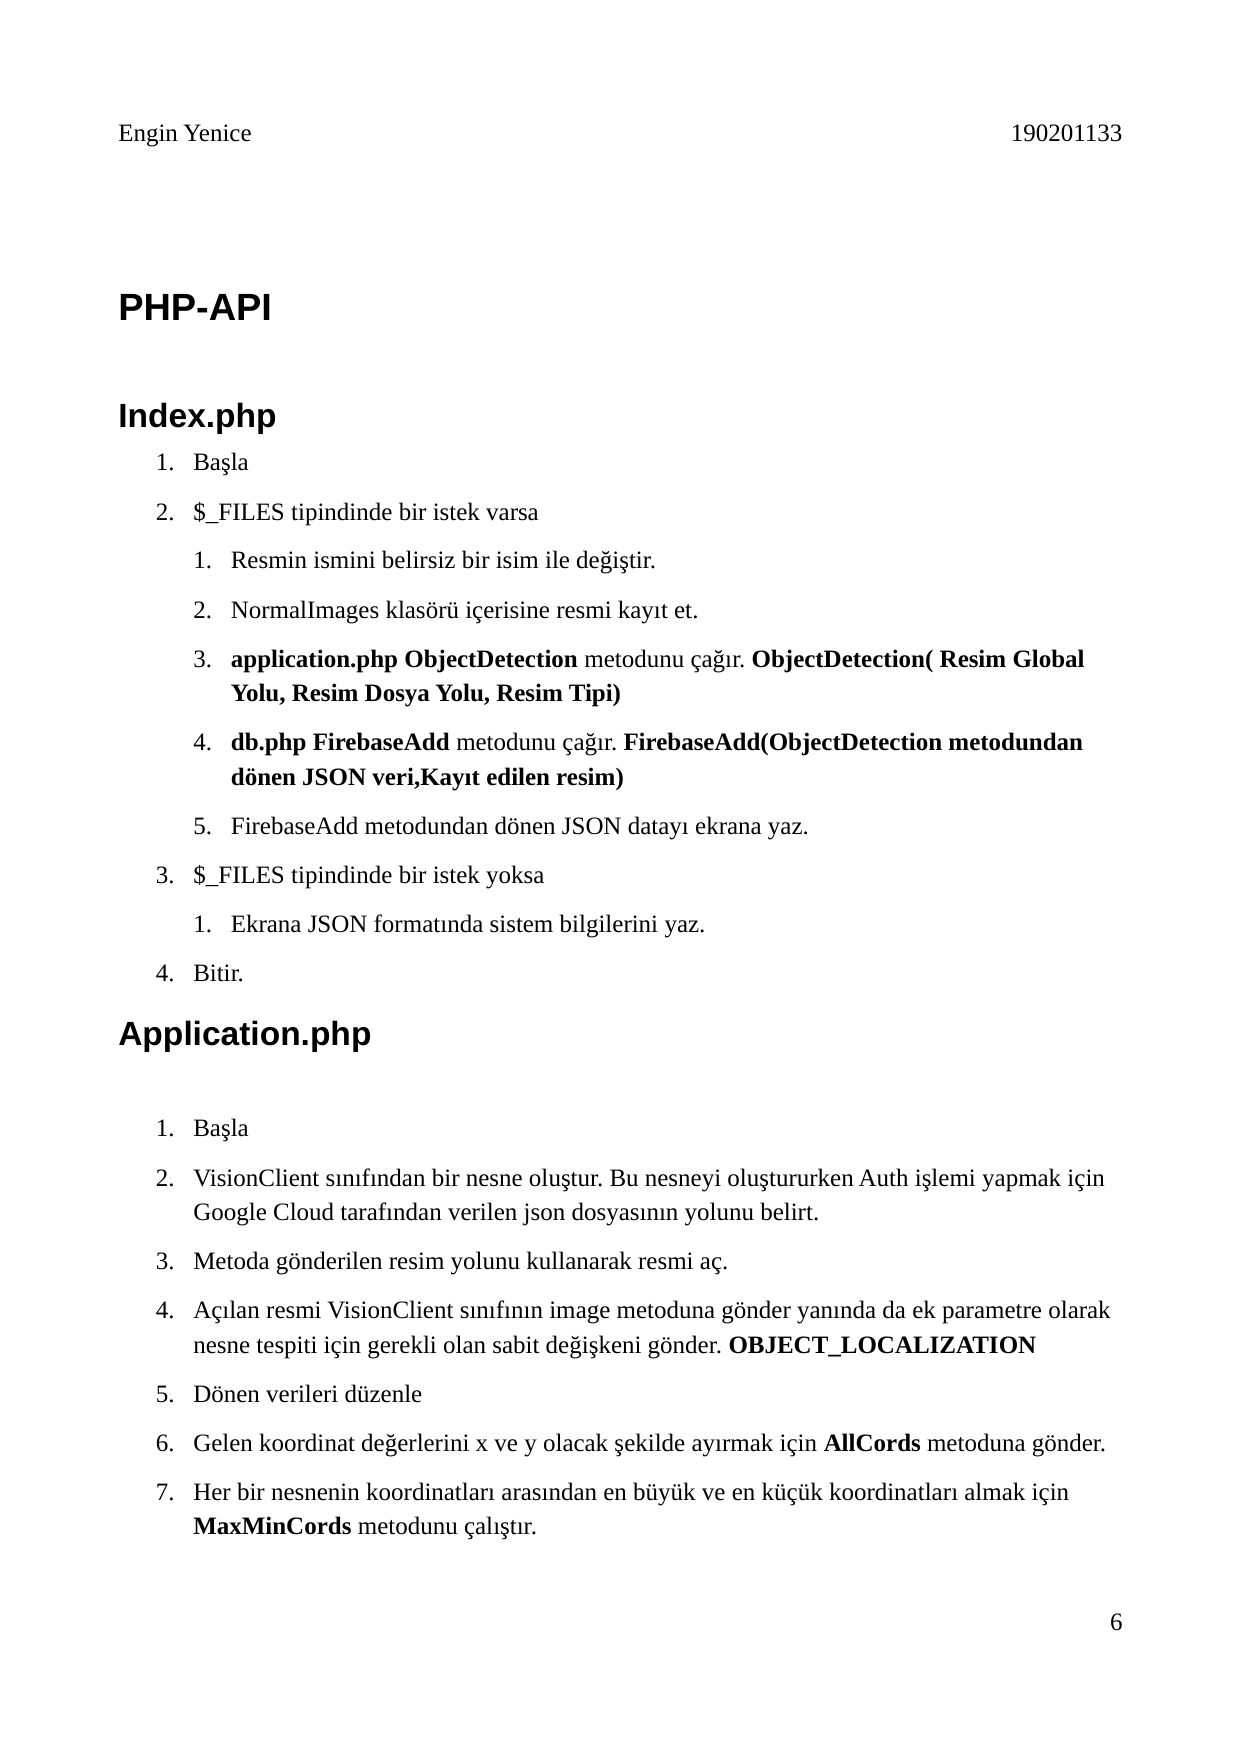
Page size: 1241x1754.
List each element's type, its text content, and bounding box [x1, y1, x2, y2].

list Resmin ismini belirsiz bir isim ile değiştir. [193, 546, 1122, 574]
subtitle Index.php [118, 396, 1122, 435]
list Ekrana JSON formatında sistem bilgilerini yaz. [193, 909, 1122, 938]
list VisionClient sınıfından bir nesne oluştur. Bu nesneyi oluştururken Auth işlemi yapmak için Google Cloud tarafından verilen json dosyasının yolunu belirt. [156, 1163, 1122, 1226]
list Bitir. [156, 958, 1122, 987]
list application.php ObjectDetection metodunu çağır. ObjectDetection( Resim Global Yolu, Resim Dosya Yolu, Resim Tipi) [193, 644, 1122, 707]
list Dönen verileri düzenle [156, 1379, 1122, 1407]
list Gelen koordinat değerlerini x ve y olacak şekilde ayırmak için AllCords metoduna gönder. [156, 1428, 1122, 1457]
subtitle Application.php [118, 1013, 1122, 1052]
subtitle PHP-API [118, 285, 1122, 328]
list Açılan resmi VisionClient sınıfının image metoduna gönder yanında da ek parametre olarak nesne tespiti için gerekli olan sabit değişkeni gönder. OBJECT_LOCALIZATION [156, 1295, 1122, 1358]
list $_FILES tipindinde bir istek yoksa [156, 860, 1122, 889]
list FirebaseAdd metodundan dönen JSON datayı ekrana yaz. [193, 811, 1122, 839]
list $_FILES tipindinde bir istek varsa [156, 497, 1122, 525]
list Başla [156, 447, 1122, 476]
list Başla [156, 1113, 1122, 1142]
list Her bir nesnenin koordinatları arasından en büyük ve en küçük koordinatları almak için MaxMinCords metodunu çalıştır. [156, 1477, 1122, 1540]
list Metoda gönderilen resim yolunu kullanarak resmi aç. [156, 1246, 1122, 1275]
list db.php FirebaseAdd metodunu çağır. FirebaseAdd(ObjectDetection metodundan dönen JSON veri,Kayıt edilen resim) [193, 727, 1122, 791]
list NormalImages klasörü içerisine resmi kayıt et. [193, 595, 1122, 623]
